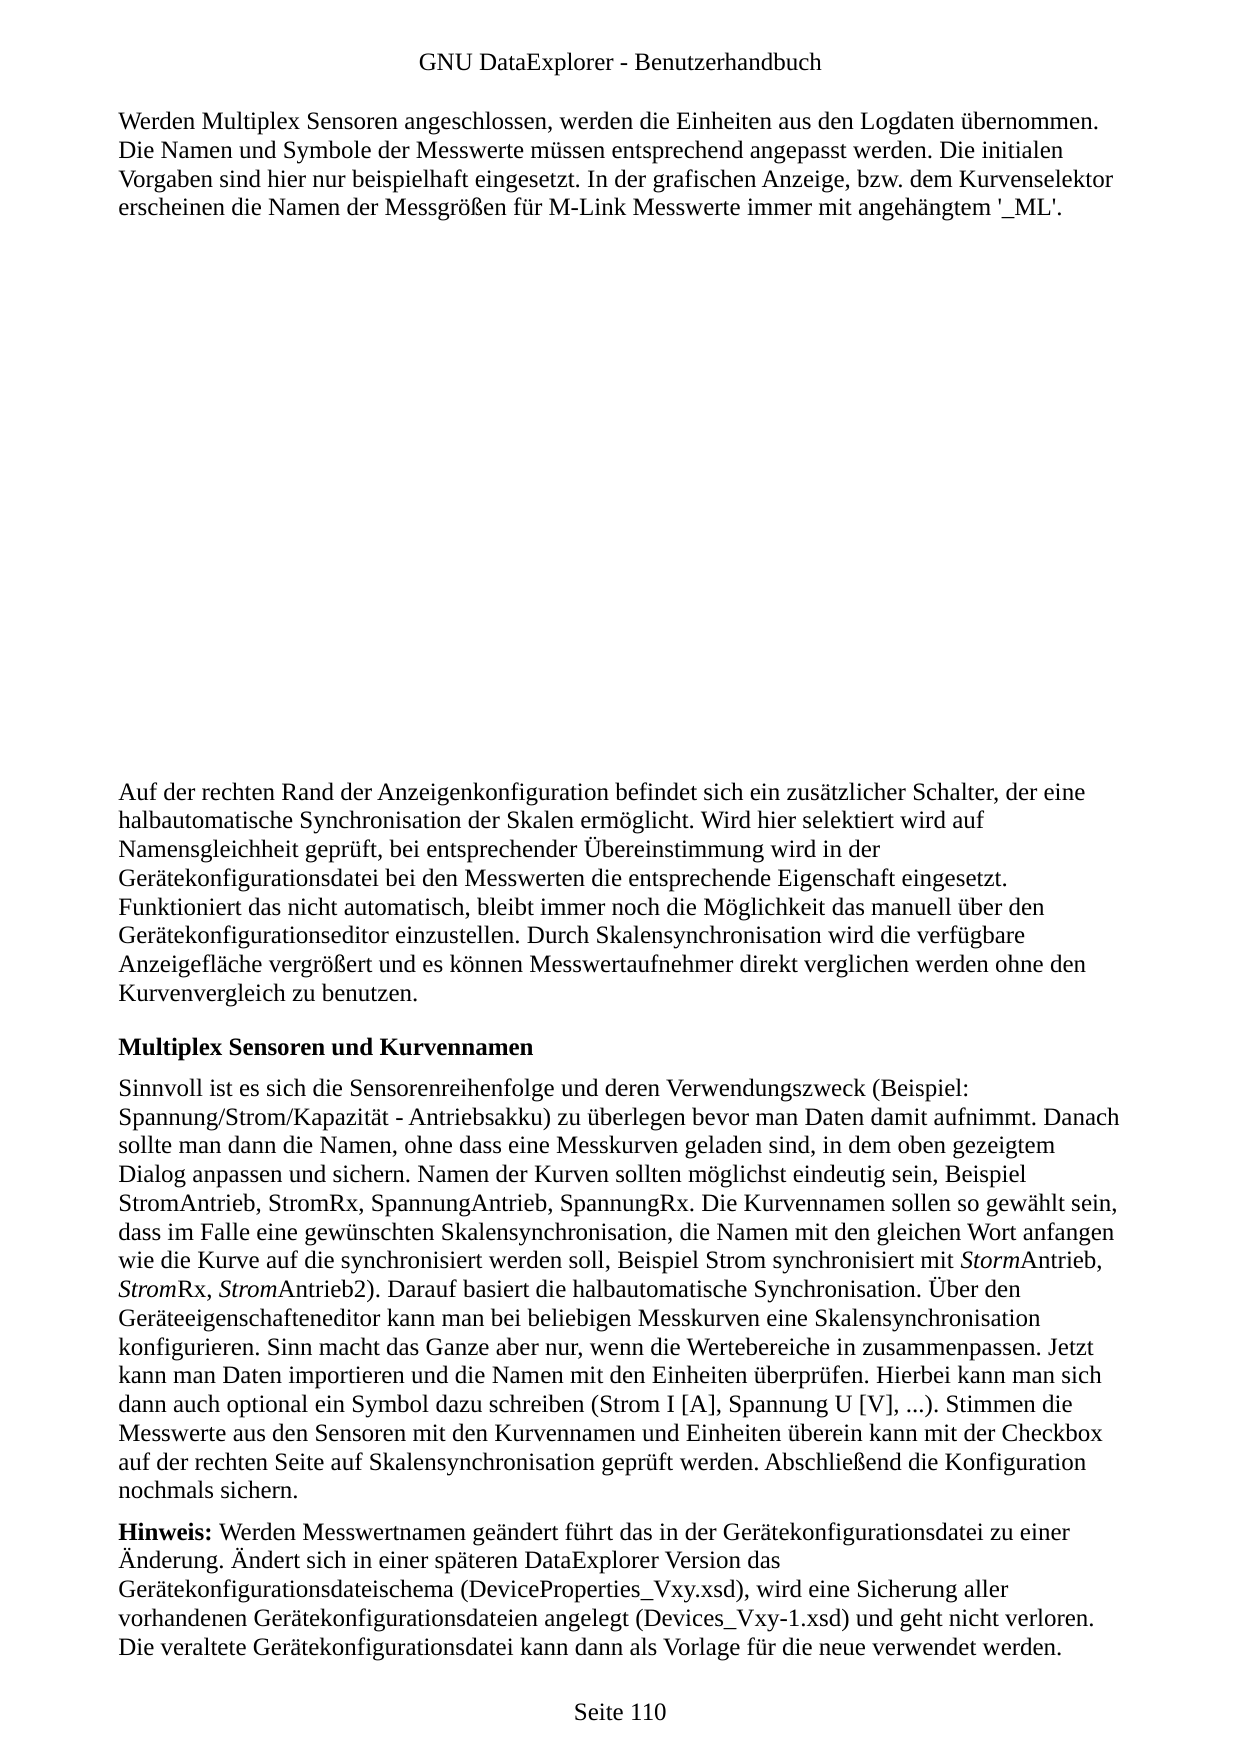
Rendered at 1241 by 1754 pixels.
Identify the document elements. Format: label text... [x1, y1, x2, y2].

text Auf der rechten Rand der Anzeigenkonfiguration befindet sich ein zusätzlicher Schalter, der eine halbautomatische Synchronisation der Skalen ermöglicht. Wird hier selektiert wird auf Namensgleichheit geprüft, bei entsprechender Übereinstimmung wird in der Gerätekonfigurationsdatei bei den Messwerten die entsprechende Eigenschaft eingesetzt. Funktioniert das nicht automatisch, bleibt immer noch die Möglichkeit das manuell über den Gerätekonfigurationseditor einzustellen. Durch Skalensynchronisation wird die verfügbare Anzeigefläche vergrößert und es können Messwertaufnehmer direkt verglichen werden ohne den Kurvenvergleich zu benutzen. [118, 777, 1122, 1007]
text Werden Multiplex Sensoren angeschlossen, werden die Einheiten aus den Logdaten übernommen. Die Namen und Symbole der Messwerte müssen entsprechend angepasst werden. Die initialen Vorgaben sind hier nur beispielhaft eingesetzt. In der grafischen Anzeige, bzw. dem Kurvenselektor erscheinen die Namen der Messgrößen für M-Link Messwerte immer mit angehängtem '_ML'. [118, 106, 1122, 221]
subtitle Multiplex Sensoren und Kurvennamen [118, 1032, 1122, 1061]
text Sinnvoll ist es sich die Sensorenreihenfolge und deren Verwendungszweck (Beispiel: Spannung/Strom/Kapazität - Antriebsakku) zu überlegen bevor man Daten damit aufnimmt. Danach sollte man dann die Namen, ohne dass eine Messkurven geladen sind, in dem oben gezeigtem Dialog anpassen und sichern. Namen der Kurven sollten möglichst eindeutig sein, Beispiel StromAntrieb, StromRx, SpannungAntrieb, SpannungRx. Die Kurvennamen sollen so gewählt sein, dass im Falle eine gewünschten Skalensynchronisation, die Namen mit den gleichen Wort anfangen wie die Kurve auf die synchronisiert werden soll, Beispiel Strom synchronisiert mit StormAntrieb, StromRx, StromAntrieb2). Darauf basiert die halbautomatische Synchronisation. Über den Geräteeigenschafteneditor kann man bei beliebigen Messkurven eine Skalensynchronisation konfigurieren. Sinn macht das Ganze aber nur, wenn die Wertebereiche in zusammenpassen. Jetzt kann man Daten importieren und die Namen mit den Einheiten überprüfen. Hierbei kann man sich dann auch optional ein Symbol dazu schreiben (Strom I [A], Spannung U [V], ...). Stimmen die Messwerte aus den Sensoren mit den Kurvennamen und Einheiten überein kann mit der Checkbox auf der rechten Seite auf Skalensynchronisation geprüft werden. Abschließend die Konfiguration nochmals sichern. [118, 1073, 1122, 1504]
text Hinweis: Werden Messwertnamen geändert führt das in der Gerätekonfigurationsdatei zu einer Änderung. Ändert sich in einer späteren DataExplorer Version das Gerätekonfigurationsdateischema (DeviceProperties_Vxy.xsd), wird eine Sicherung aller vorhandenen Gerätekonfigurationsdateien angelegt (Devices_Vxy-1.xsd) und geht nicht verloren. Die veraltete Gerätekonfigurationsdatei kann dann als Vorlage für die neue verwendet werden. [118, 1517, 1122, 1661]
